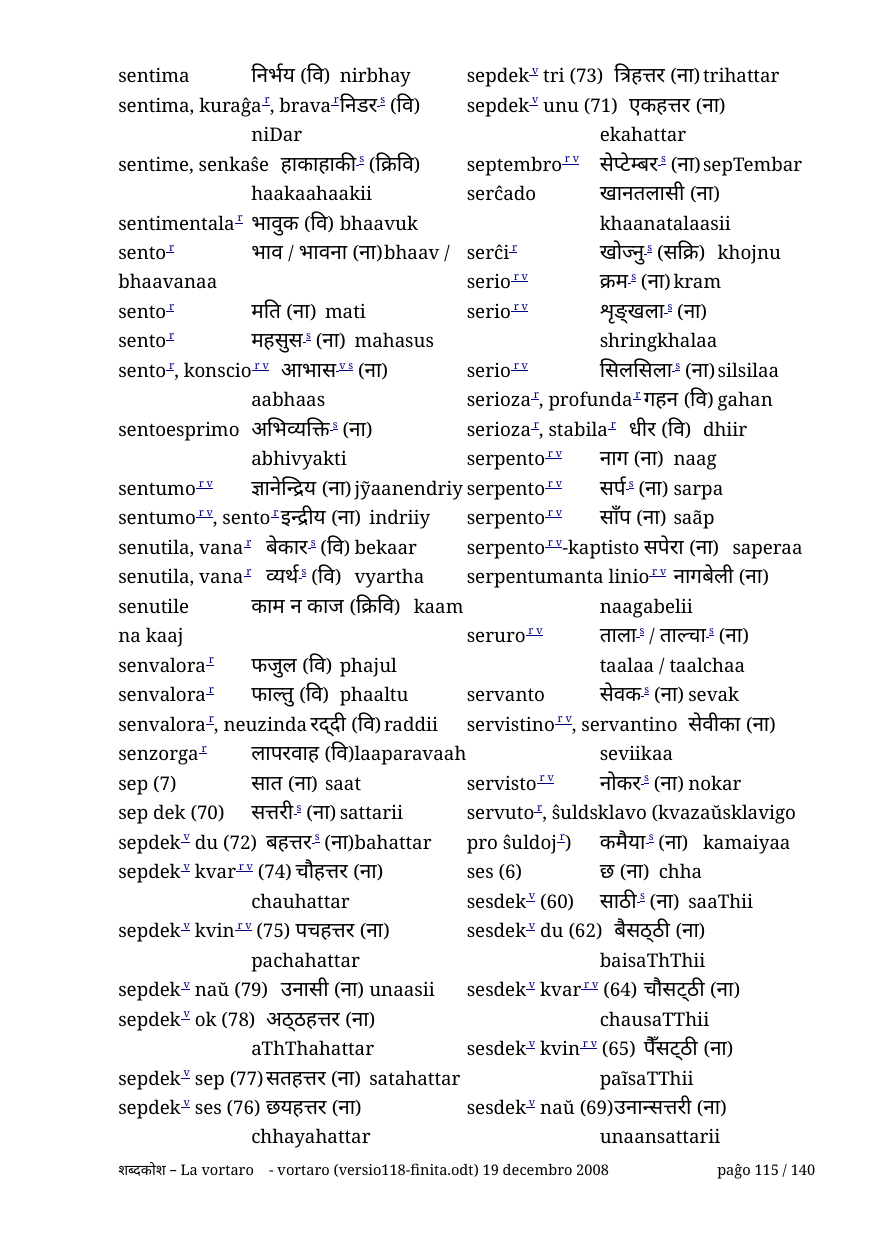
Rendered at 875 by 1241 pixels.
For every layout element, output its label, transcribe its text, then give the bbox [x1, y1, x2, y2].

text serioza r, stabila r धीर (वि) dhiir [467, 413, 815, 442]
text sepdek v ok (78) अठ्ठहत्तर (ना) aThThahattar [118, 1002, 467, 1061]
text servistino r v, servantino सेवीका (ना) seviikaa [467, 708, 815, 767]
text sento r भाव / भावना (ना) bhaav / bhaavanaa [118, 236, 467, 295]
text serpento r v सर्प s (ना) sarpa [467, 472, 815, 501]
text sesdek v naŭ (69) उनान्सत्तरी (ना) unaansattarii [467, 1091, 815, 1150]
text servisto r v नोकर s (ना) nokar [467, 767, 815, 796]
text sentumo r v ज्ञानेन्द्रिय (ना) jỹaanendriy [118, 472, 467, 501]
text sentima, kuraĝa r, brava r निडर s (वि) niDar [118, 88, 467, 147]
text senzorga r लापरवाह (वि) laaparavaah [118, 737, 467, 767]
text serpentumanta linio r v नागबेली (ना) naagabelii [467, 560, 815, 619]
text servanto सेवक s (ना) sevak [467, 678, 815, 708]
text sentime, senkaŝe हाकाहाकी s (क्रिवि) haakaahaakii [118, 147, 467, 206]
text sepdek v unu (71) एकहत्तर (ना) ekahattar [467, 88, 815, 147]
text servuto r, ŝuldsklavo (kvazaŭsklavigo pro ŝuldoj r) कमैया s (ना) kamaiyaa [467, 796, 815, 855]
text serpento r v-kaptisto सपेरा (ना) saperaa [467, 531, 815, 560]
text serio r v सिलसिला s (ना) silsilaa [467, 354, 815, 383]
text sesdek v du (62) बैसठ्ठी (ना) baisaThThii [467, 914, 815, 973]
text serio r v शृङ्खला s (ना) shringkhalaa [467, 295, 815, 354]
text sepdek v naŭ (79) उनासी (ना) unaasii [118, 973, 467, 1002]
text sesdek v kvin r v (65) पैँसट्ठी (ना) paĩsaTThii [467, 1032, 815, 1091]
text sepdek v kvin r v (75) पचहत्तर (ना) pachahattar [118, 914, 467, 973]
text sentumo r v, sento r इन्द्रीय (ना) indriiy [118, 501, 467, 531]
text septembro r v सेप्टेम्बर s (ना) sepTembar [467, 147, 815, 177]
text sento r, konscio r v आभास v s (ना) aabhaas [118, 354, 467, 413]
text sepdek v ses (76) छयहत्तर (ना) chhayahattar [118, 1091, 467, 1150]
text serioza r, profunda r गहन (वि) gahan [467, 383, 815, 413]
text serpento r v साँप (ना) saãp [467, 501, 815, 531]
text sento r महसुस s (ना) mahasus [118, 324, 467, 354]
text seruro r v ताला s / ताल्चा s (ना) taalaa / taalchaa [467, 619, 815, 678]
text sesdek v (60) साठी s (ना) saaThii [467, 884, 815, 914]
text ses (6) छ (ना) chha [467, 855, 815, 884]
text senvalora r फजुल (वि) phajul [118, 649, 467, 678]
text sentimentala r भावुक (वि) bhaavuk [118, 206, 467, 236]
text sento r मति (ना) mati [118, 295, 467, 324]
text senutile काम न काज (क्रिवि) kaam na kaaj [118, 590, 467, 649]
text senutila, vana r व्यर्थ s (वि) vyartha [118, 560, 467, 590]
text senutila, vana r बेकार s (वि) bekaar [118, 531, 467, 560]
text sepdek v du (72) बहत्तर s (ना) bahattar [118, 826, 467, 855]
text sesdek v kvar r v (64) चौसट्ठी (ना) chausaTThii [467, 973, 815, 1032]
text serio r v क्रम s (ना) kram [467, 265, 815, 295]
text sep dek (70) सत्तरी s (ना) sattarii [118, 796, 467, 826]
text sep (7) सात (ना) saat [118, 767, 467, 796]
text sepdek v sep (77) सतहत्तर (ना) satahattar [118, 1061, 467, 1091]
text serĉi r खोज्नु s (सक्रि) khojnu [467, 236, 815, 265]
text senvalora r, neuzinda रद्दी (वि) raddii [118, 708, 467, 737]
text serpento r v नाग (ना) naag [467, 442, 815, 472]
text sepdek v tri (73) त्रिहत्तर (ना) trihattar [467, 59, 815, 88]
text sentoesprimo अभिव्यक्ति s (ना) abhivyakti [118, 413, 467, 472]
text senvalora r फाल्तु (वि) phaaltu [118, 678, 467, 708]
text sepdek v kvar r v (74) चौहत्तर (ना) chauhattar [118, 855, 467, 914]
text sentima निर्भय (वि) nirbhay [118, 59, 467, 88]
text serĉado खानतलासी (ना) khaanatalaasii [467, 177, 815, 236]
